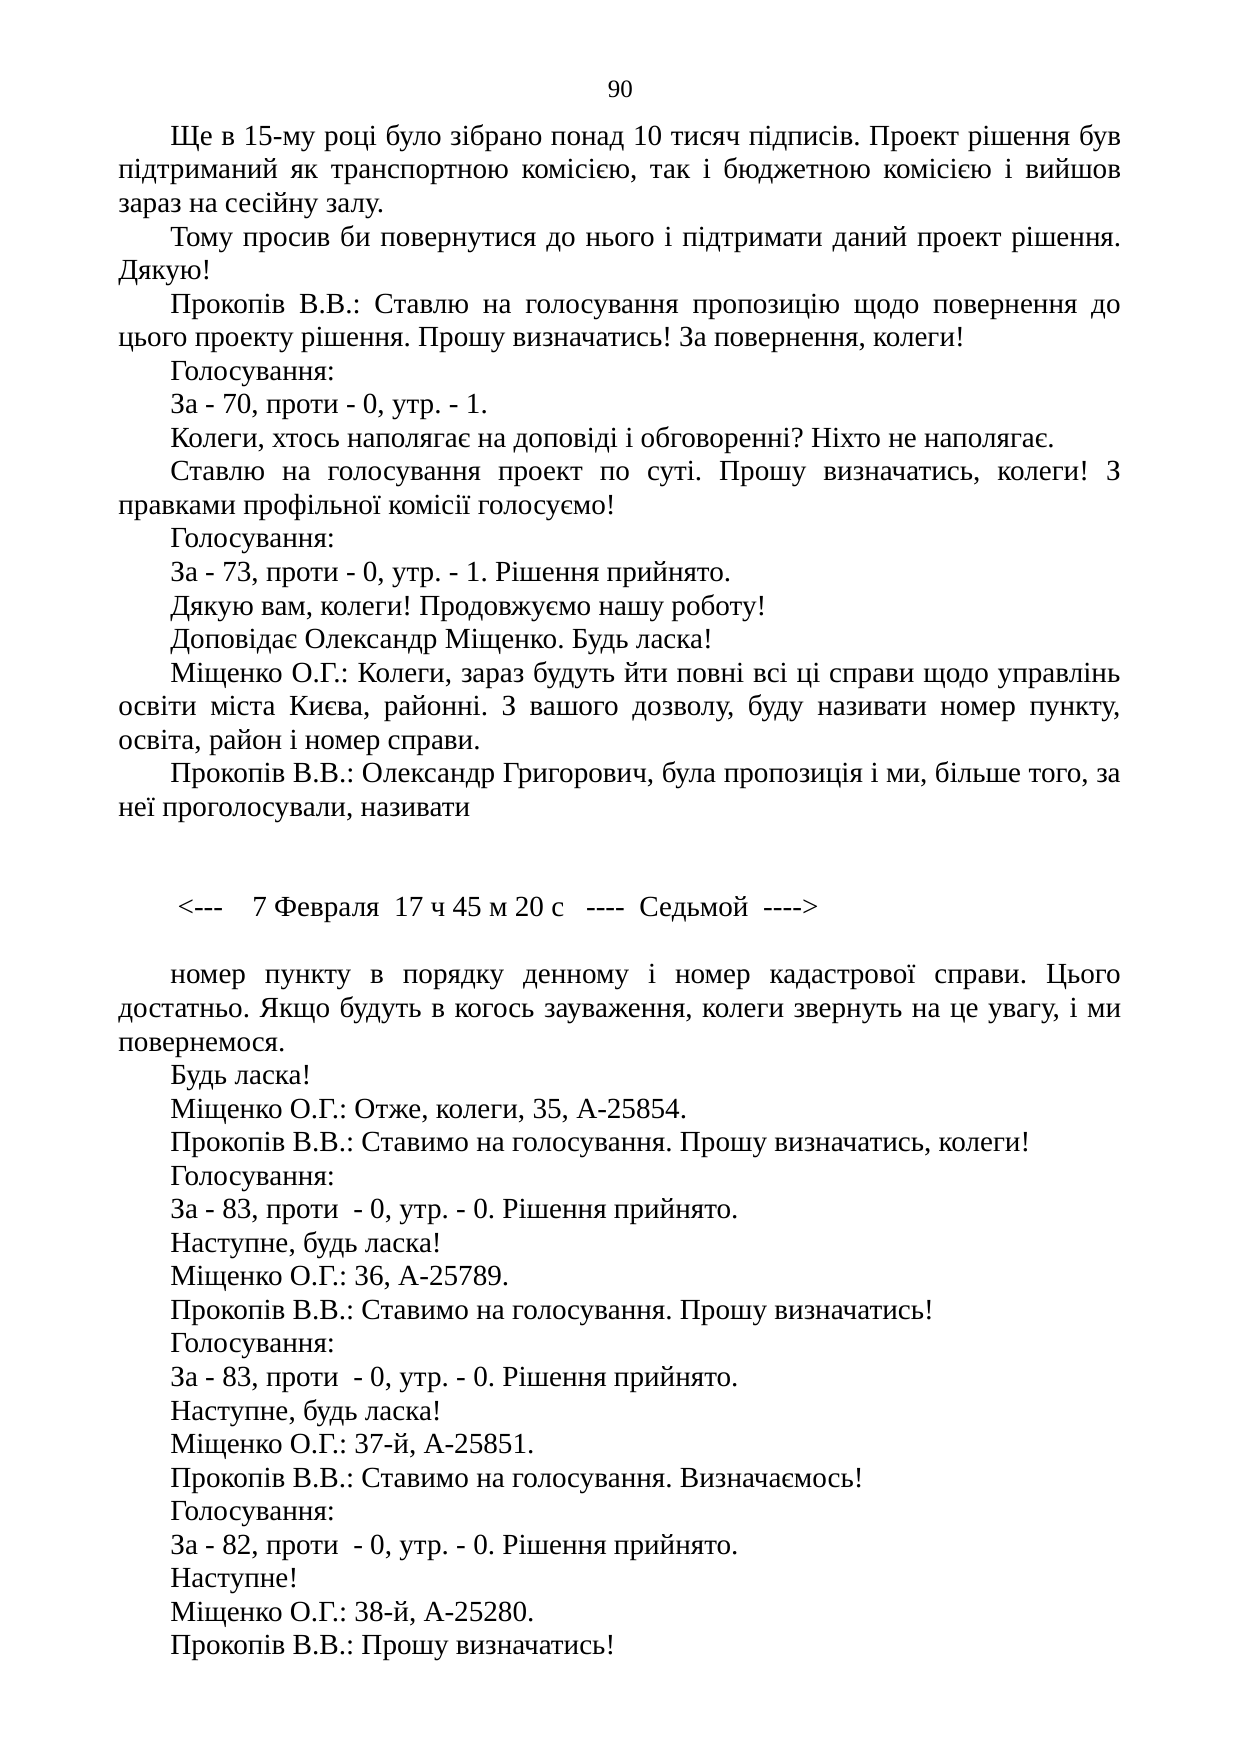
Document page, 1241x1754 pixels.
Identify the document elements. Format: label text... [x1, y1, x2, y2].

text Голосування: [118, 1326, 1122, 1359]
text Доповідає Олександр Міщенко. Будь ласка! [118, 621, 1122, 655]
text Прокопів В.В.: Ставимо на голосування. Визначаємось! [118, 1460, 1122, 1493]
text Міщенко О.Г.: 37-й, А-25851. [118, 1426, 1122, 1460]
text Наступне! [118, 1560, 1122, 1594]
text Наступне, будь ласка! [118, 1225, 1122, 1258]
text номер пункту в порядку денному і номер кадастрової справи. Цього достатньо. Якщо будуть в когось зауваження, колеги звернуть на це увагу, і ми повернемося. [118, 957, 1122, 1057]
text Прокопів В.В.: Ставлю на голосування пропозицію щодо повернення до цього проекту рішення. Прошу визначатись! За повернення, колеги! [118, 286, 1122, 353]
text Міщенко О.Г.: Колеги, зараз будуть йти повні всі ці справи щодо управлінь освіти міста Києва, районні. З вашого дозволу, буду називати номер пункту, освіта, район і номер справи. [118, 655, 1122, 755]
text Прокопів В.В.: Прошу визначатись! [118, 1627, 1122, 1661]
text Прокопів В.В.: Ставимо на голосування. Прошу визначатись! [118, 1292, 1122, 1326]
text За - 82, проти - 0, утр. - 0. Рішення прийнято. [118, 1527, 1122, 1560]
text Голосування: [118, 1158, 1122, 1191]
text За - 83, проти - 0, утр. - 0. Рішення прийнято. [118, 1191, 1122, 1225]
text Міщенко О.Г.: 38-й, А-25280. [118, 1594, 1122, 1627]
text Міщенко О.Г.: Отже, колеги, 35, А-25854. [118, 1091, 1122, 1124]
text За - 83, проти - 0, утр. - 0. Рішення прийнято. [118, 1359, 1122, 1393]
text Колеги, хтось наполягає на доповіді і обговоренні? Ніхто не наполягає. [118, 420, 1122, 453]
text Прокопів В.В.: Олександр Григорович, була пропозиція і ми, більше того, за неї проголосували, називати [118, 755, 1122, 822]
text Ще в 15-му році було зібрано понад 10 тисяч підписів. Проект рішення був підтриманий як транспортною комісією, так і бюджетною комісією і вийшов зараз на сесійну залу. [118, 118, 1122, 219]
text Ставлю на голосування проект по суті. Прошу визначатись, колеги! З правками профільної комісії голосуємо! [118, 453, 1122, 521]
text Дякую вам, колеги! Продовжуємо нашу роботу! [118, 588, 1122, 621]
text Голосування: [118, 353, 1122, 386]
text За - 70, проти - 0, утр. - 1. [118, 386, 1122, 420]
text Тому просив би повернутися до нього і підтримати даний проект рішення. Дякую! [118, 219, 1122, 286]
text Будь ласка! [118, 1057, 1122, 1091]
text Голосування: [118, 521, 1122, 554]
text За - 73, проти - 0, утр. - 1. Рішення прийнято. [118, 554, 1122, 588]
text <--- 7 Февраля 17 ч 45 м 20 с ---- Седьмой ----> [118, 889, 1122, 923]
text Прокопів В.В.: Ставимо на голосування. Прошу визначатись, колеги! [118, 1124, 1122, 1158]
text Голосування: [118, 1493, 1122, 1527]
text Міщенко О.Г.: 36, А-25789. [118, 1258, 1122, 1292]
text Наступне, будь ласка! [118, 1393, 1122, 1426]
